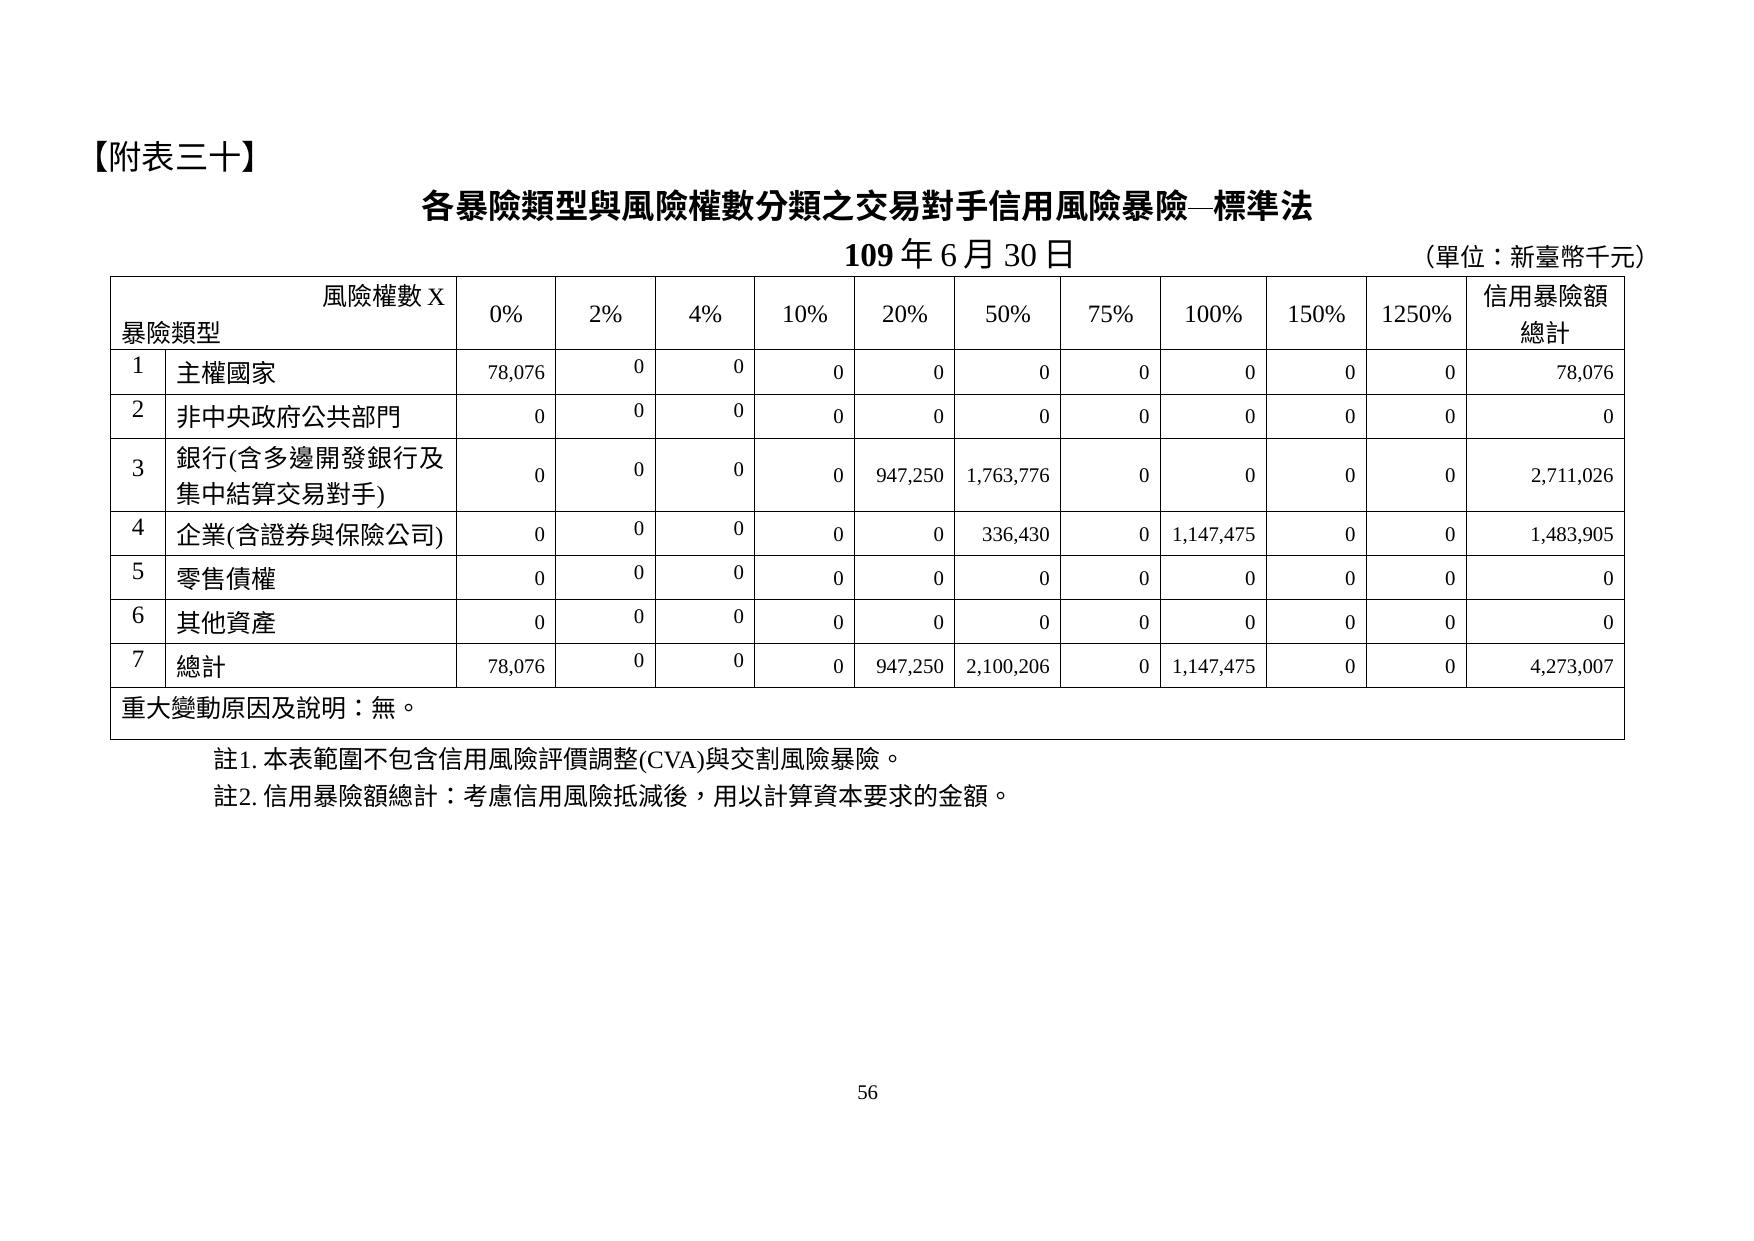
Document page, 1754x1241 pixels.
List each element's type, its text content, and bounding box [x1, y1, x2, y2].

table_cell 0 [656, 600, 754, 643]
table_cell 78,076 [1467, 350, 1624, 393]
table_cell 0 [1267, 556, 1366, 599]
table_cell 0 [656, 395, 754, 437]
table_cell 2 [111, 395, 165, 437]
table_header 150% [1267, 277, 1366, 349]
table_cell 0 [1267, 439, 1366, 511]
table_cell 0 [1061, 395, 1160, 437]
table_cell 0 [1367, 439, 1466, 511]
table_cell 0 [1467, 556, 1624, 599]
table_cell 6 [111, 600, 165, 643]
table_cell 0 [556, 350, 655, 393]
table_cell 5 [111, 556, 165, 599]
table_cell 0 [955, 556, 1060, 599]
table_cell 重大變動原因及說明：無。 [111, 688, 1624, 739]
table_cell 0 [1267, 395, 1366, 437]
table_cell 0 [755, 644, 854, 687]
table_cell 0 [556, 395, 655, 437]
table_cell 0 [1367, 600, 1466, 643]
table_cell 0 [1161, 439, 1266, 511]
list 信用暴險額總計：考慮信用風險抵減後，用以計算資本要求的金額。 [213, 776, 1660, 812]
table_cell 0 [656, 644, 754, 687]
table_cell 2,100,206 [955, 644, 1060, 687]
table_cell 0 [1267, 350, 1366, 393]
table_cell 1,147,475 [1161, 644, 1266, 687]
table_cell 0 [1061, 512, 1160, 555]
table_cell 0 [855, 512, 954, 555]
table_cell 0 [457, 512, 555, 555]
table_cell 0 [1161, 600, 1266, 643]
table_cell 4,273,007 [1467, 644, 1624, 687]
table_cell 0 [457, 600, 555, 643]
table_cell 0 [556, 600, 655, 643]
text 各暴險類型與風險權數分類之交易對手信用風險暴險─標準法 [75, 179, 1660, 228]
table_header 4% [656, 277, 754, 349]
table_cell 企業(含證券與保險公司) [166, 512, 456, 555]
table_cell 0 [656, 350, 754, 393]
table_cell 0 [1161, 556, 1266, 599]
table_cell 947,250 [855, 644, 954, 687]
table_cell 0 [1467, 600, 1624, 643]
table_cell 0 [1061, 350, 1160, 393]
table_header 100% [1161, 277, 1266, 349]
table_cell 0 [755, 395, 854, 437]
table_cell 0 [1367, 644, 1466, 687]
table_cell 0 [556, 512, 655, 555]
table_cell 0 [755, 350, 854, 393]
table_cell 0 [855, 600, 954, 643]
table_cell 0 [1161, 395, 1266, 437]
table_cell 0 [955, 350, 1060, 393]
table_cell 3 [111, 439, 165, 511]
table_cell 0 [1267, 512, 1366, 555]
table_cell 336,430 [955, 512, 1060, 555]
table_cell 0 [755, 600, 854, 643]
table_cell 0 [656, 439, 754, 511]
table_header 2% [556, 277, 655, 349]
table_cell 銀行(含多邊開發銀行及集中結算交易對手) [166, 439, 456, 511]
table_cell 0 [556, 439, 655, 511]
subtitle 【附表三十】 [75, 131, 1660, 179]
table_cell 78,076 [457, 350, 555, 393]
table_cell 1,483,905 [1467, 512, 1624, 555]
table_cell 0 [1467, 395, 1624, 437]
table_cell 0 [457, 395, 555, 437]
table_cell 0 [755, 556, 854, 599]
table_cell 0 [1061, 439, 1160, 511]
table_header 風險權數X 暴險類型 [111, 277, 456, 349]
table_cell 0 [656, 512, 754, 555]
table_cell 0 [457, 439, 555, 511]
table_cell 2,711,026 [1467, 439, 1624, 511]
table_cell 4 [111, 512, 165, 555]
table_cell 0 [1061, 600, 1160, 643]
text 109年6月30日 （單位：新臺幣千元） [75, 228, 1660, 276]
table_cell 0 [855, 395, 954, 437]
table_cell 0 [955, 395, 1060, 437]
table_cell 947,250 [855, 439, 954, 511]
table_cell 總計 [166, 644, 456, 687]
table_cell 0 [1267, 644, 1366, 687]
table_header 75% [1061, 277, 1160, 349]
table_cell 0 [855, 350, 954, 393]
table_header 20% [855, 277, 954, 349]
table_header 1250% [1367, 277, 1466, 349]
table_cell 0 [1367, 350, 1466, 393]
table_cell 0 [457, 556, 555, 599]
table_cell 0 [556, 644, 655, 687]
table_cell 0 [556, 556, 655, 599]
table_cell 0 [1367, 556, 1466, 599]
table_cell 78,076 [457, 644, 555, 687]
table_header 10% [755, 277, 854, 349]
table_header 0% [457, 277, 555, 349]
table_cell 7 [111, 644, 165, 687]
list 本表範圍不包含信用風險評價調整(CVA)與交割風險暴險。 [213, 740, 1660, 776]
table_cell 其他資產 [166, 600, 456, 643]
table_cell 主權國家 [166, 350, 456, 393]
table_cell 0 [755, 439, 854, 511]
table_header 50% [955, 277, 1060, 349]
table_cell 0 [1367, 512, 1466, 555]
table_cell 0 [1061, 556, 1160, 599]
table_cell 0 [955, 600, 1060, 643]
table_cell 0 [1267, 600, 1366, 643]
table_cell 1 [111, 350, 165, 393]
table_cell 0 [1061, 644, 1160, 687]
table_cell 零售債權 [166, 556, 456, 599]
table_cell 非中央政府公共部門 [166, 395, 456, 437]
table_header 信用暴險額總計 [1467, 277, 1624, 349]
table_cell 0 [1161, 350, 1266, 393]
table_cell 1,763,776 [955, 439, 1060, 511]
table_cell 0 [755, 512, 854, 555]
table_cell 0 [855, 556, 954, 599]
table_cell 0 [1367, 395, 1466, 437]
table_cell 0 [656, 556, 754, 599]
table_cell 1,147,475 [1161, 512, 1266, 555]
